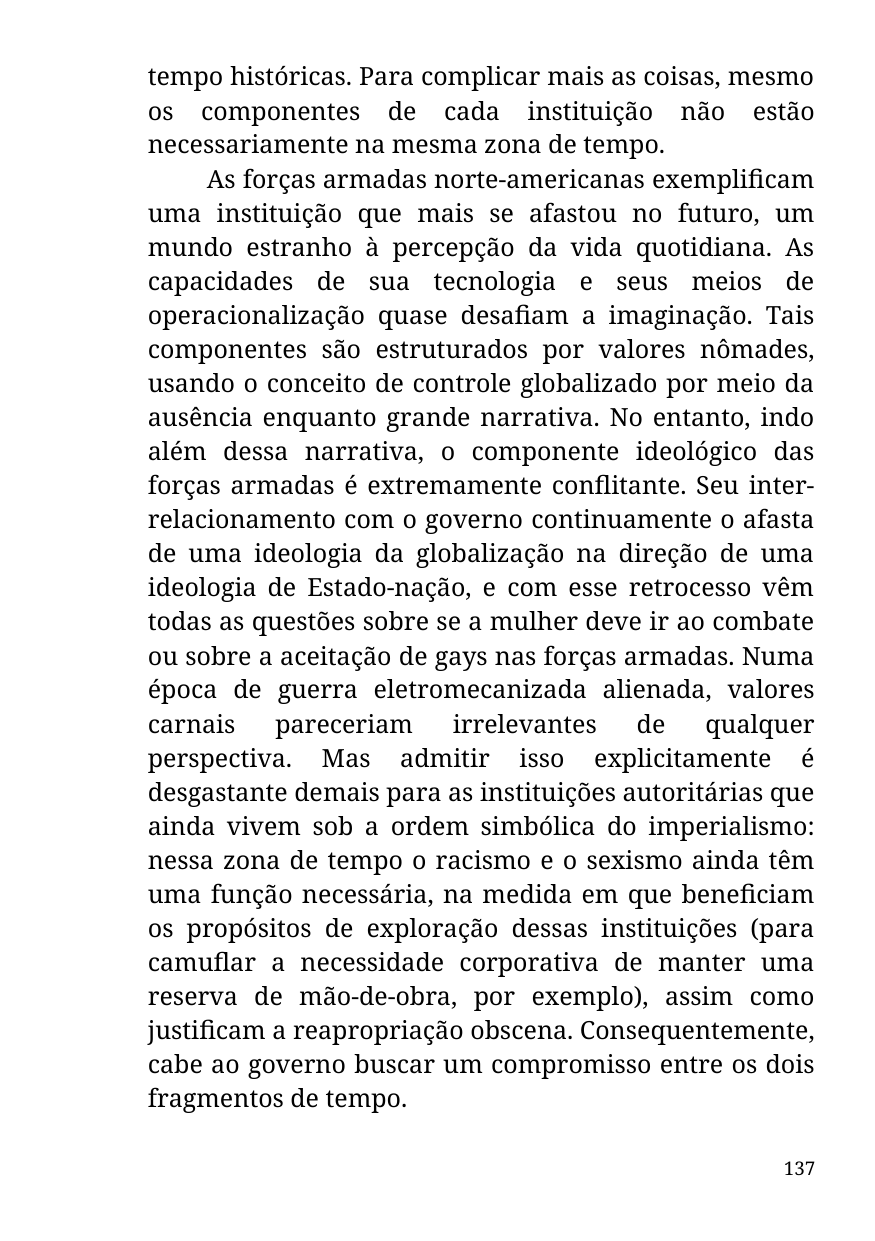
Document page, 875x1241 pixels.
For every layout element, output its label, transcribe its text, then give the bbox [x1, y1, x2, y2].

text As forças armadas norte-americanas exemplificam uma instituição que mais se afastou no futuro, um mundo estranho à percepção da vida quotidiana. As capacidades de sua tecnologia e seus meios de operacionalização quase desafiam a imaginação. Tais componentes são estruturados por valores nômades, usando o conceito de controle globalizado por meio da ausência enquanto grande narrativa. No entanto, indo além dessa narrativa, o componente ideológico das forças armadas é extremamente conflitante. Seu inter-relacionamento com o governo continuamente o afasta de uma ideologia da globalização na direção de uma ideologia de Estado-nação, e com esse retrocesso vêm todas as questões sobre se a mulher deve ir ao combate ou sobre a aceitação de gays nas forças armadas. Numa época de guerra eletromecanizada alienada, valores carnais pareceriam irrelevantes de qualquer perspectiva. Mas admitir isso explicitamente é desgastante demais para as instituições autoritárias que ainda vivem sob a ordem simbólica do imperialismo: nessa zona de tempo o racismo e o sexismo ainda têm uma função necessária, na medida em que beneficiam os propósitos de exploração dessas instituições (para camuflar a necessidade corporativa de manter uma reserva de mão-de-obra, por exemplo), assim como justificam a reapropriação obscena. Consequentemente, cabe ao governo buscar um compromisso entre os dois fragmentos de tempo. [148, 161, 815, 1115]
text tempo históricas. Para complicar mais as coisas, mesmo os componentes de cada instituição não estão necessariamente na mesma zona de tempo. [148, 59, 815, 161]
